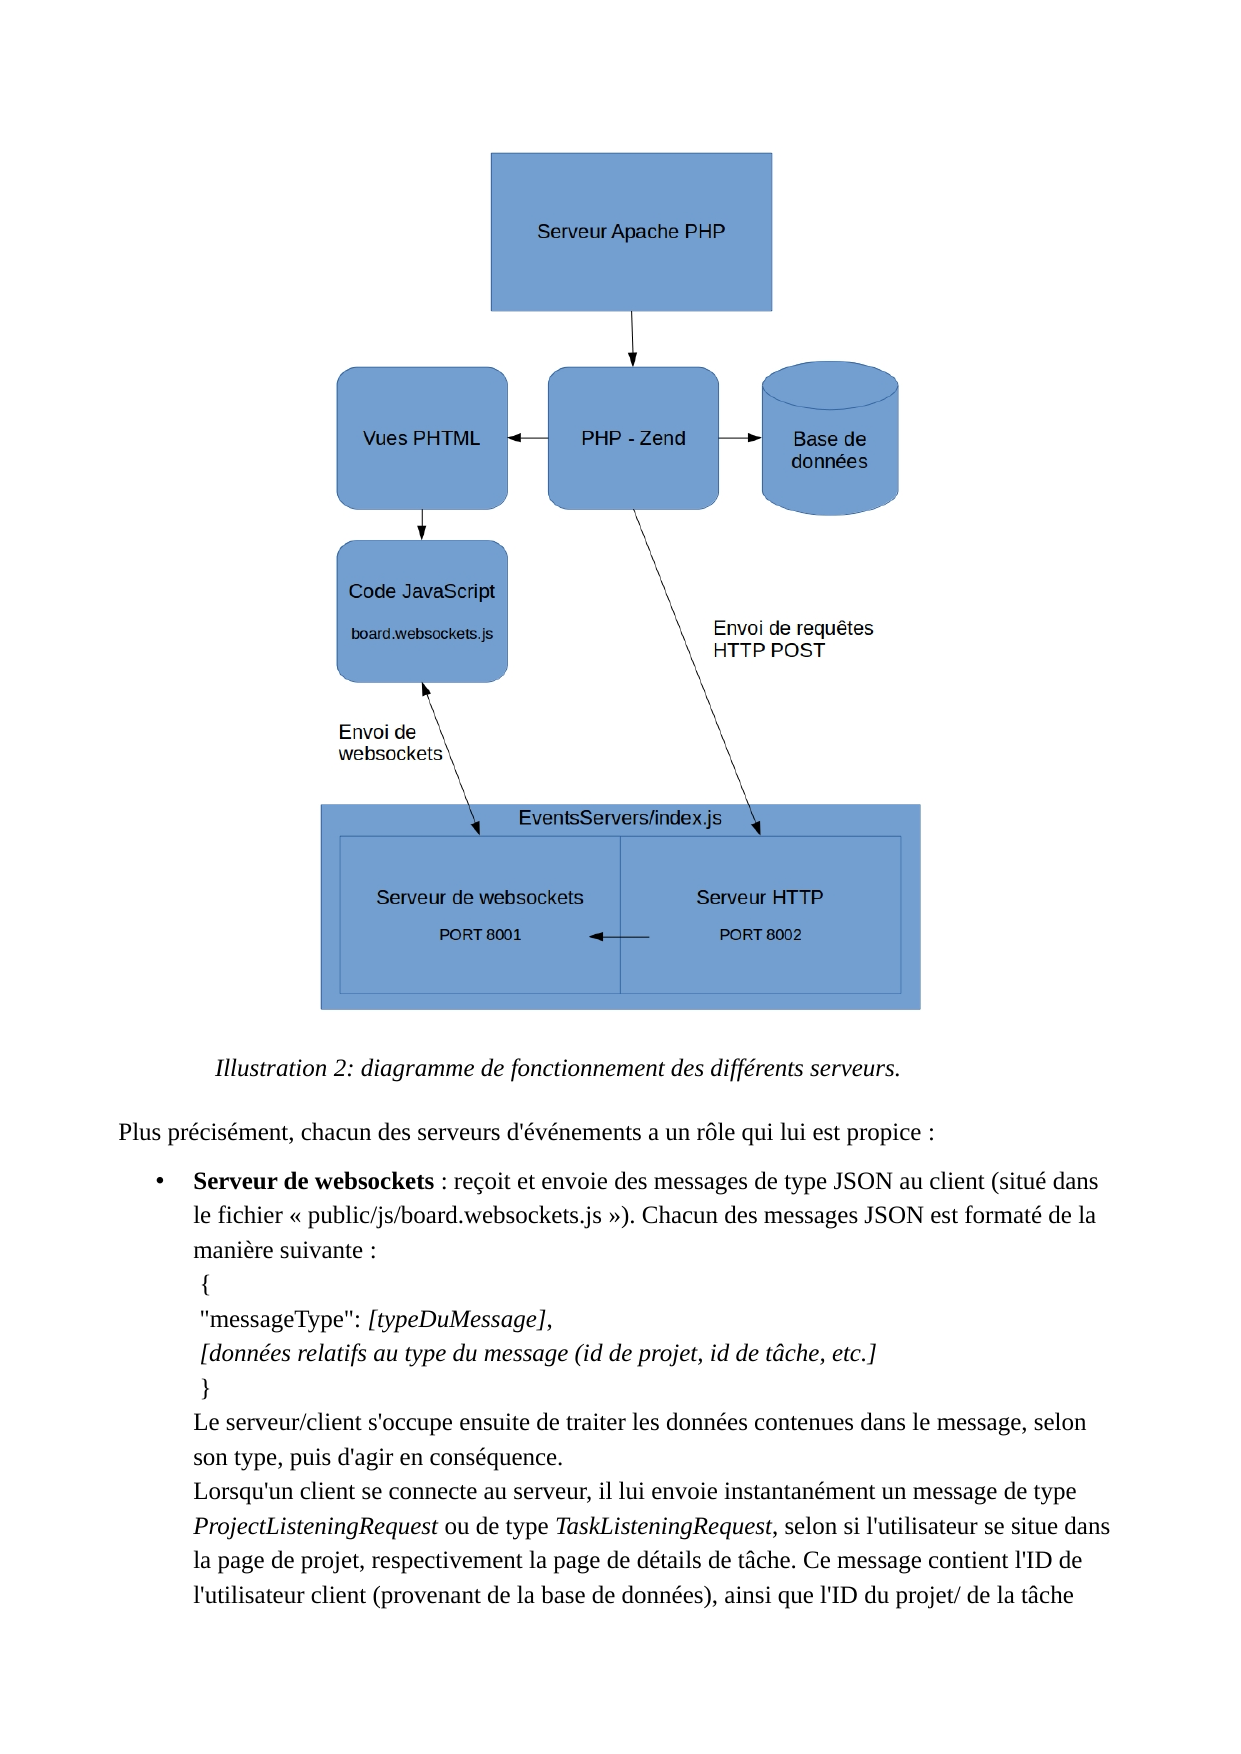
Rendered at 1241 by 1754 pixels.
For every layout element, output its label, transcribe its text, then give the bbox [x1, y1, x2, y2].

picture [289, 118, 951, 1053]
text Illustration 2: diagramme de fonctionnement des différents serveurs. [215, 1053, 1025, 1082]
list Serveur de websockets : reçoit et envoie des messages de type JSON au client (situé dans le fichier « public/js/board.websockets.js »). Chacun des messages JSON est formaté de la manière suivante : { "messageType": [typeDuMessage], [données relatifs au type du message (id de projet, id de tâche, etc.] } Le serveur/client s'occupe ensuite de traiter les données contenues dans le message, selon son type, puis d'agir en conséquence. Lorsqu'un client se connecte au serveur, il lui envoie instantanément un message de type ProjectListeningRequest ou de type TaskListeningRequest, selon si l'utilisateur se situe dans la page de projet, respectivement la page de détails de tâche. Ce message contient l'ID de l'utilisateur client (provenant de la base de données), ainsi que l'ID du projet/ de la tâche [156, 1166, 1122, 1608]
text Plus précisément, chacun des serveurs d'événements a un rôle qui lui est propice : [118, 1117, 1122, 1146]
